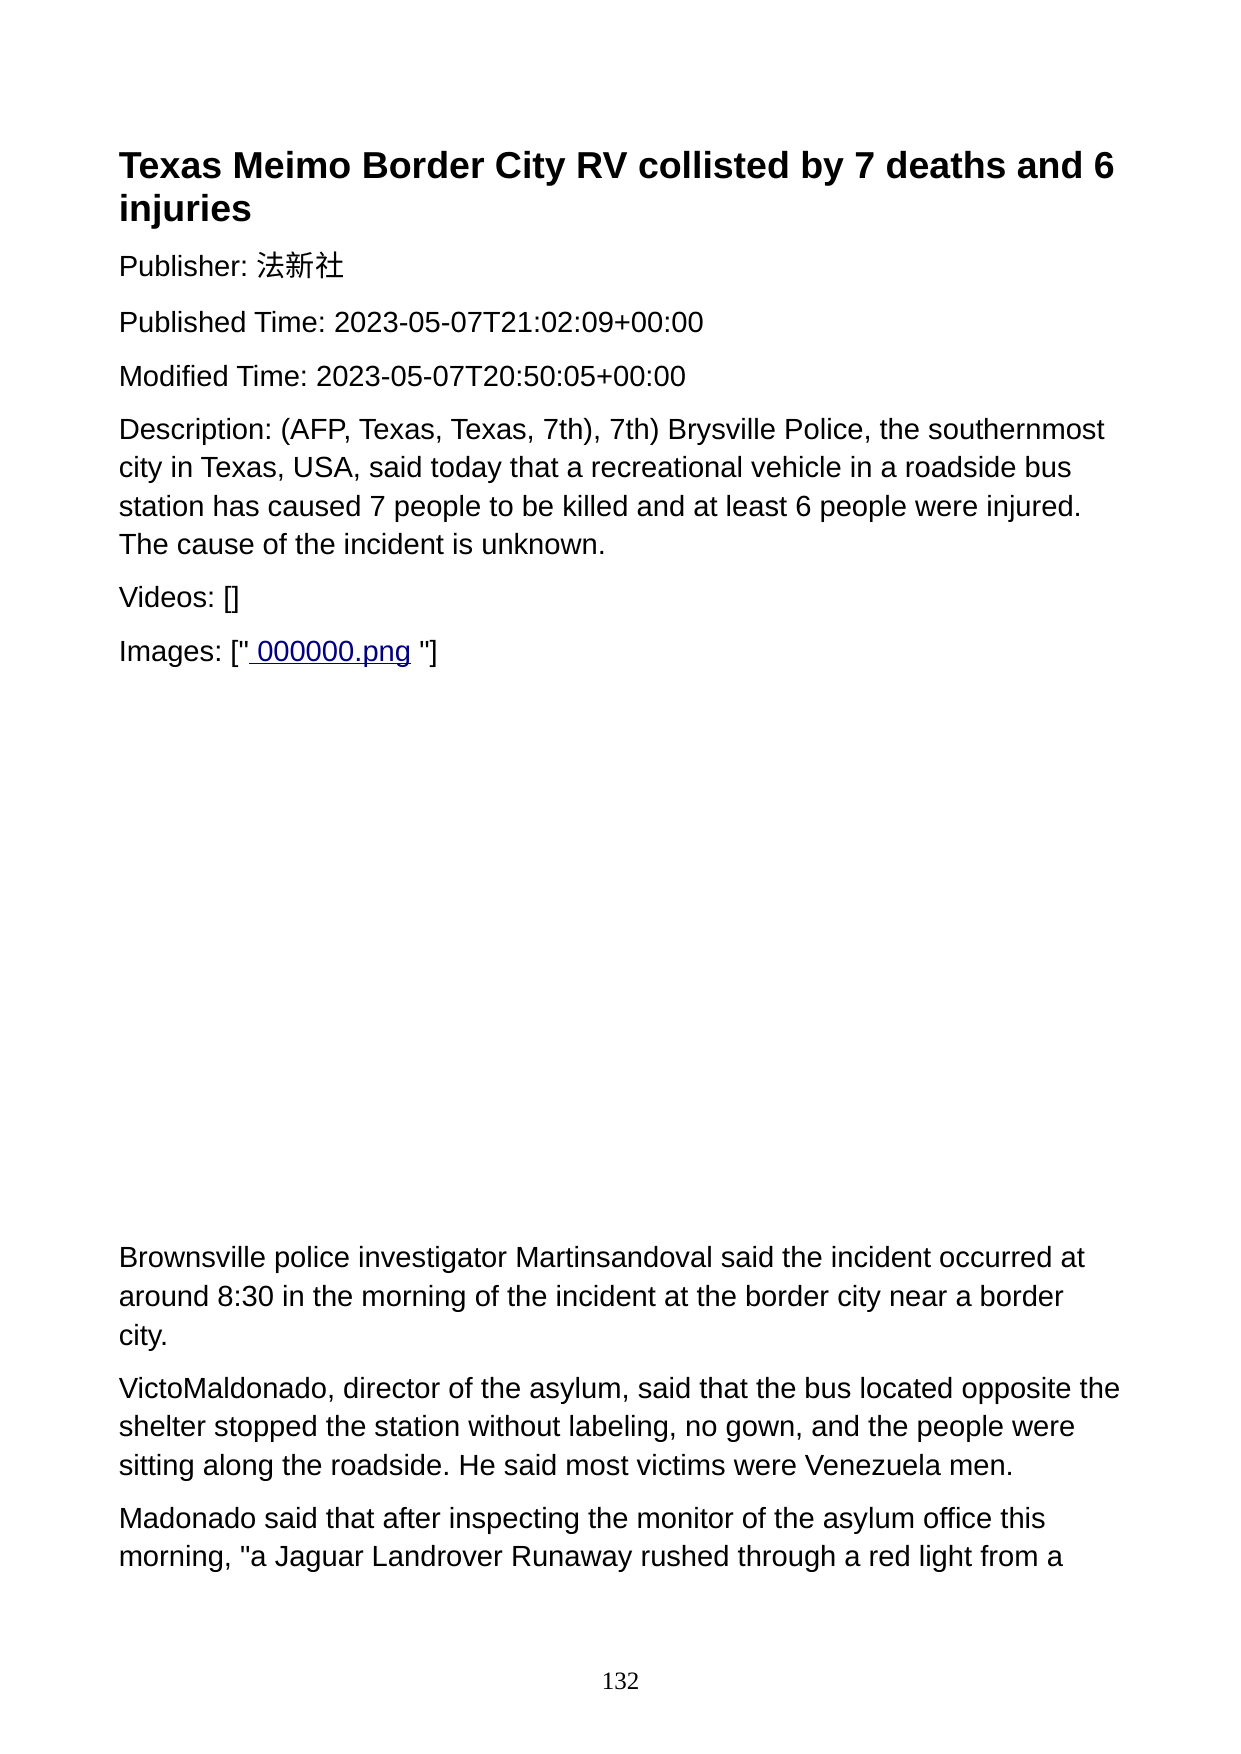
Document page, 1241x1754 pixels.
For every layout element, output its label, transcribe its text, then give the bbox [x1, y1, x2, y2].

text Brownsville police investigator Martinsandoval said the incident occurred at around 8:30 in the morning of the incident at the border city near a border city. [118, 687, 1122, 1351]
text Description: (AFP, Texas, Texas, 7th), 7th) Brysville Police, the southernmost city in Texas, USA, said today that a recreational vehicle in a roadside bus station has caused 7 people to be killed and at least 6 people were injured. The cause of the incident is unknown. [118, 412, 1122, 561]
text Images: [" 000000.png "] [118, 633, 1122, 667]
text Published Time: 2023-05-07T21:02:09+00:00 [118, 305, 1122, 339]
text Videos: [] [118, 580, 1122, 614]
text Modified Time: 2023-05-07T20:50:05+00:00 [118, 358, 1122, 392]
text VictoMaldonado, director of the asylum, said that the bus located opposite the shelter stopped the station without labeling, no gown, and the people were sitting along the roadside. He said most victims were Venezuela men. [118, 1371, 1122, 1481]
text Madonado said that after inspecting the monitor of the asylum office this morning, "a Jaguar Landrover Runaway rushed through a red light from a [118, 1501, 1122, 1573]
text Publisher: 法新社 [118, 242, 1122, 284]
subtitle Texas Meimo Border City RV collisted by 7 deaths and 6 injuries [118, 143, 1122, 230]
